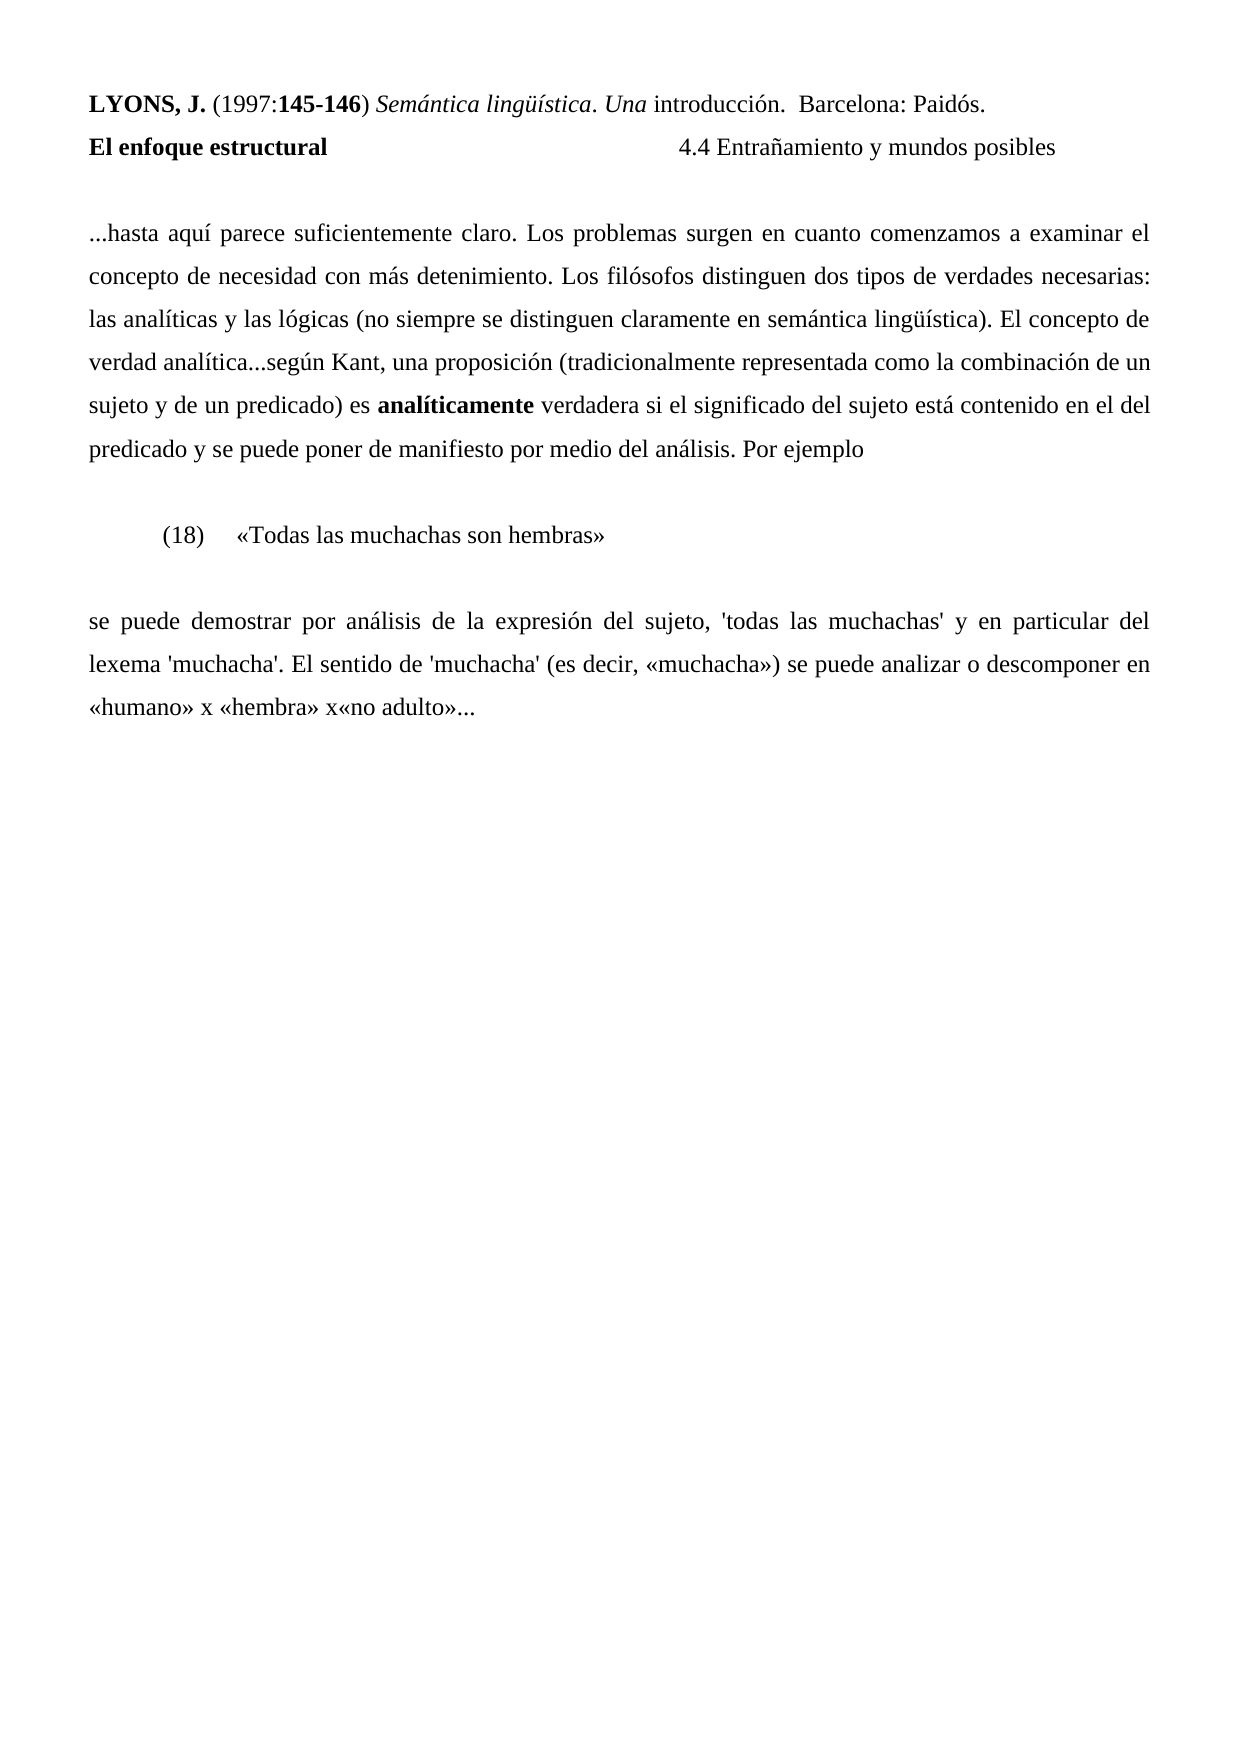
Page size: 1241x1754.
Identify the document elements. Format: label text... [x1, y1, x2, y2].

text LYONS, J. (1997:145-146) Semántica lingüística. Una introducción. Barcelona: Paidós. [89, 89, 1152, 117]
text ...hasta aquí parece suficientemente claro. Los problemas surgen en cuanto comenzamos a examinar el concepto de necesidad con más detenimiento. Los filósofos distinguen dos tipos de verdades necesarias: las analíticas y las lógicas (no siempre se distinguen claramente en semántica lingüística). El concepto de verdad analítica...según Kant, una proposición (tradicionalmente representada como la combinación de un sujeto y de un predicado) es analíticamente verdadera si el significado del sujeto está contenido en el del predicado y se puede poner de manifiesto por medio del análisis. Por ejemplo [89, 218, 1152, 462]
text se puede demostrar por análisis de la expresión del sujeto, 'todas las muchachas' y en particular del lexema 'muchacha'. El sentido de 'muchacha' (es decir, «muchacha») se puede analizar o descomponer en «humano» x «hembra» x«no adulto»... [89, 606, 1152, 721]
text (18) «Todas las muchachas son hembras» [89, 520, 1152, 549]
text El enfoque estructural 4.4 Entrañamiento y mundos posibles [89, 132, 1152, 161]
